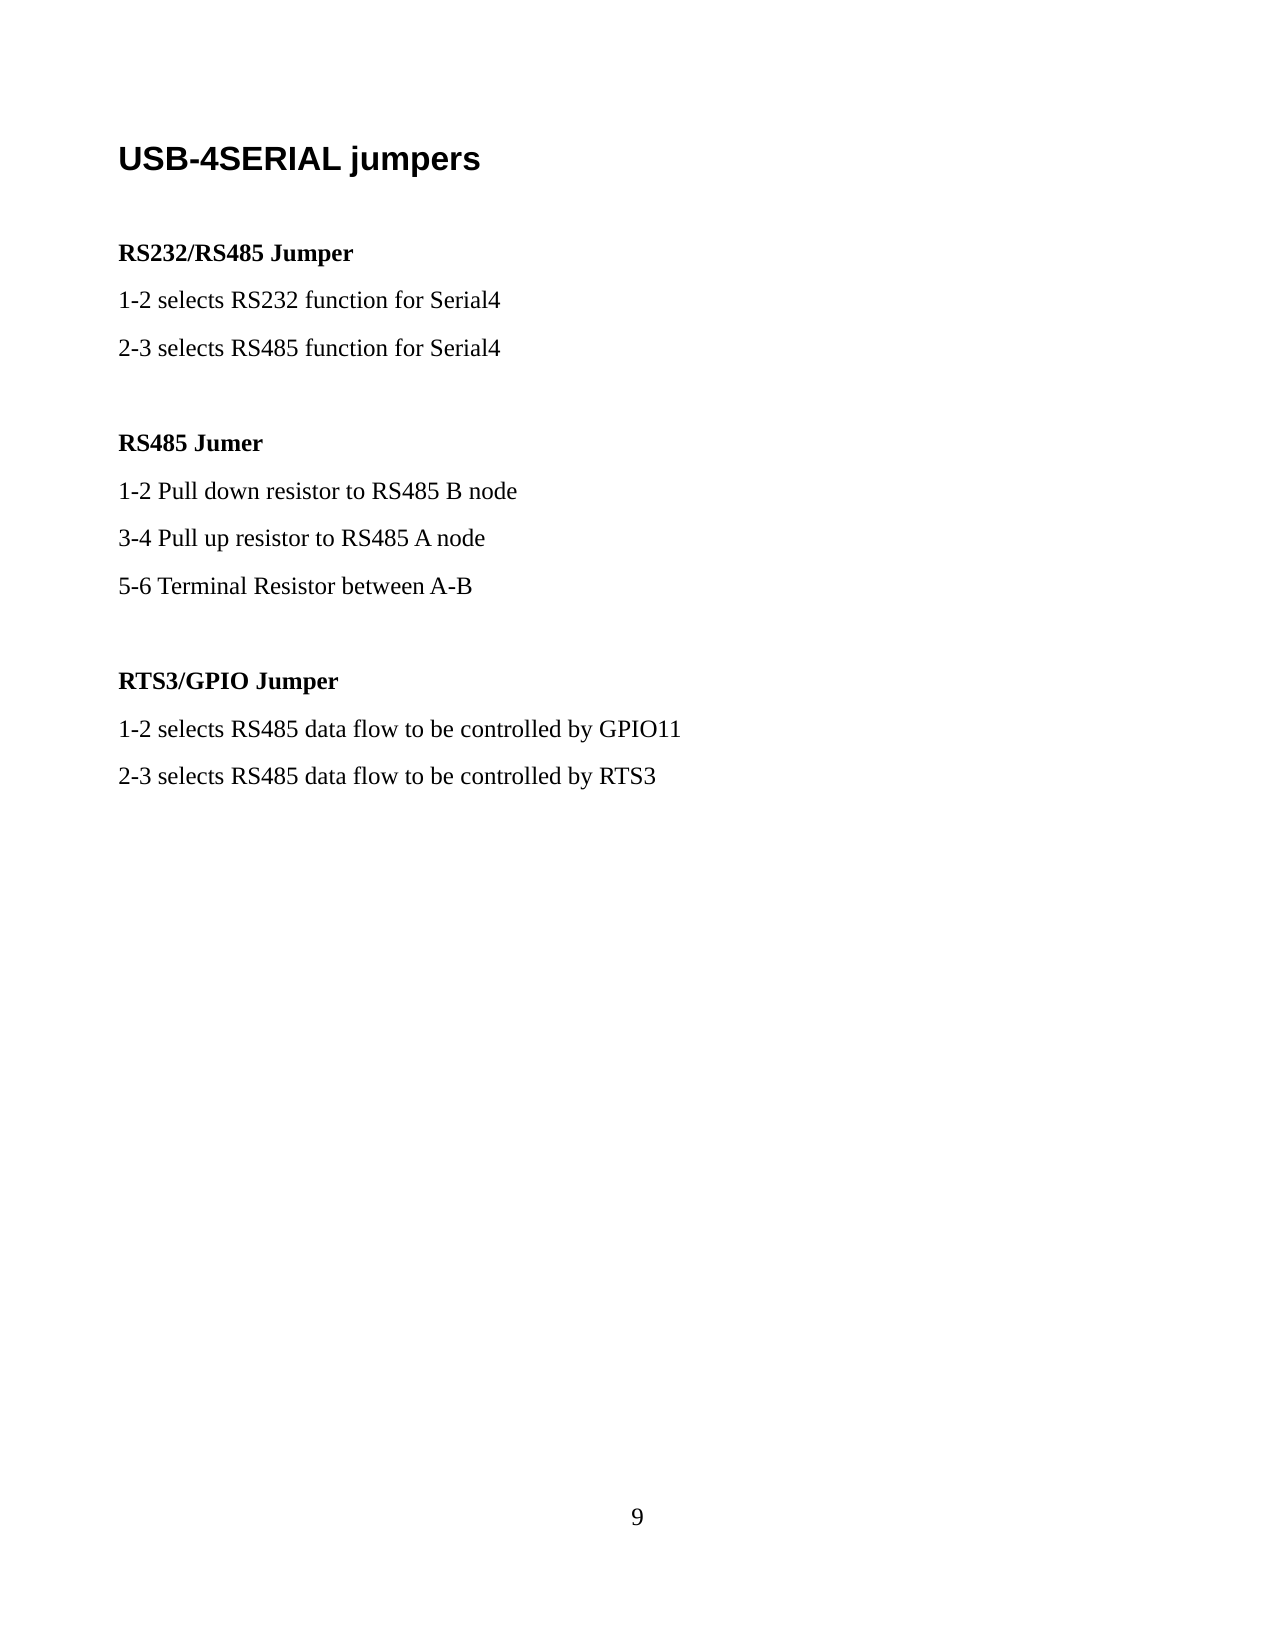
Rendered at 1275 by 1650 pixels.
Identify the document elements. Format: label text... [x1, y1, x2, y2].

text 1-2 selects RS232 function for Serial4 [118, 285, 1157, 314]
text 2-3 selects RS485 data flow to be controlled by RTS3 [118, 761, 1157, 790]
subtitle USB-4SERIAL jumpers [118, 139, 1157, 178]
text RS485 Jumer [118, 428, 1157, 457]
text 3-4 Pull up resistor to RS485 A node [118, 523, 1157, 552]
text 1-2 Pull down resistor to RS485 B node [118, 476, 1157, 504]
text 2-3 selects RS485 function for Serial4 [118, 333, 1157, 362]
text RTS3/GPIO Jumper [118, 666, 1157, 695]
text 1-2 selects RS485 data flow to be controlled by GPIO11 [118, 714, 1157, 742]
text RS232/RS485 Jumper [118, 238, 1157, 266]
text 5-6 Terminal Resistor between A-B [118, 571, 1157, 600]
